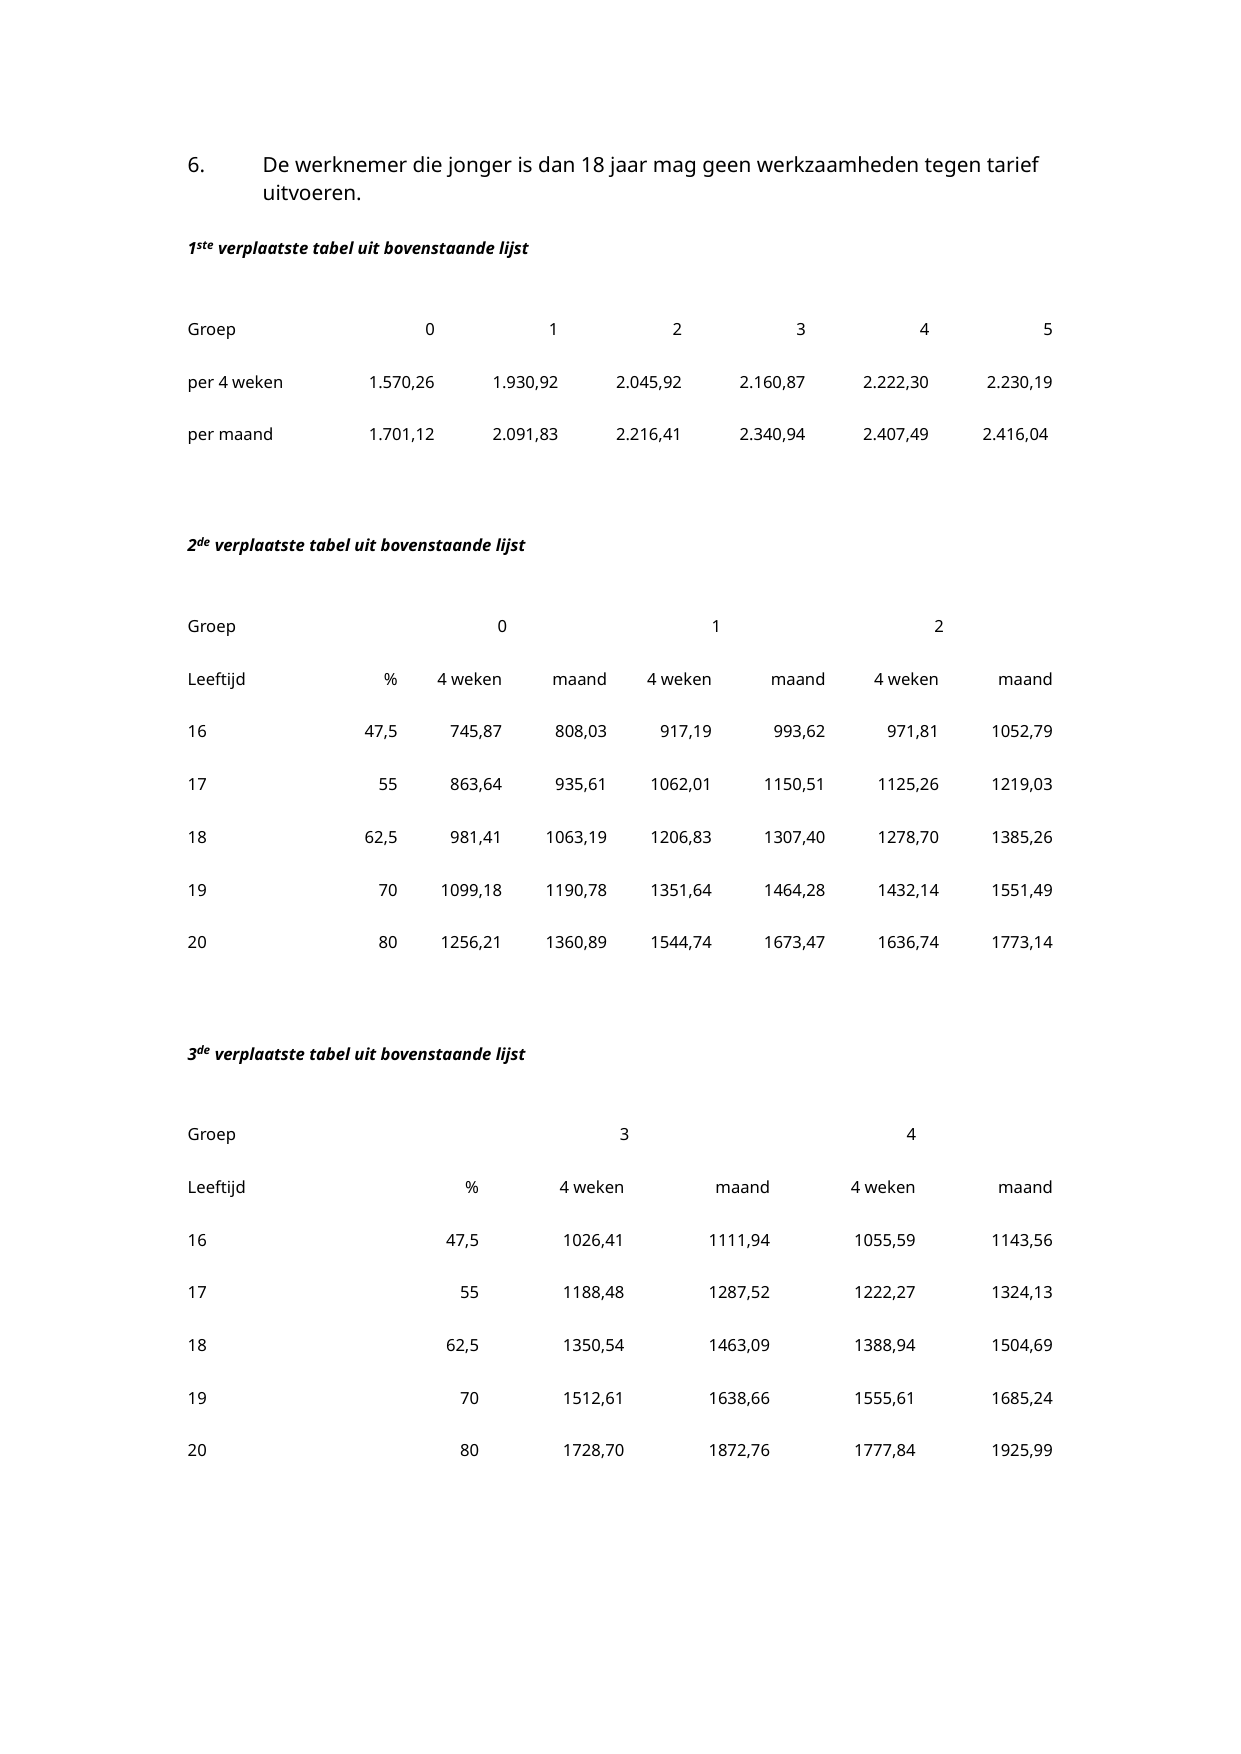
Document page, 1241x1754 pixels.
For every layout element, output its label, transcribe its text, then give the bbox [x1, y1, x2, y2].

table_cell 2.045,92 [558, 370, 682, 423]
table_cell maand [915, 1175, 1053, 1228]
table_cell 1773,14 [939, 931, 1053, 984]
table_header 1 [607, 615, 825, 667]
table_header Groep [188, 318, 311, 370]
table_cell Leeftijd [188, 668, 292, 720]
table_cell 1925,99 [915, 1439, 1053, 1492]
table_cell 1685,24 [915, 1386, 1053, 1439]
table_cell 4 weken [825, 668, 939, 720]
table_cell 1307,40 [712, 826, 825, 878]
table_cell maand [502, 668, 607, 720]
table_header 5 [929, 318, 1053, 370]
table_cell 1463,09 [624, 1334, 770, 1386]
table_cell 1222,27 [770, 1281, 915, 1333]
table_cell 1063,19 [502, 826, 607, 878]
table_cell 55 [292, 773, 397, 826]
table_cell 19 [188, 1386, 333, 1439]
table_cell 981,41 [397, 826, 502, 878]
table_cell 80 [333, 1439, 479, 1492]
table_cell 2.160,87 [682, 370, 805, 423]
table_cell 4 weken [770, 1175, 915, 1228]
table_cell 2.407,49 [805, 423, 929, 476]
text 3de verplaatste tabel uit bovenstaande lijst [187, 1042, 1053, 1065]
table_cell 17 [188, 1281, 333, 1333]
table_cell 1512,61 [479, 1386, 624, 1439]
table_cell % [292, 668, 397, 720]
table_cell 1777,84 [770, 1439, 915, 1492]
table_cell 70 [292, 878, 397, 931]
table_cell 1055,59 [770, 1228, 915, 1281]
table_cell 1278,70 [825, 826, 939, 878]
text 1ste verplaatste tabel uit bovenstaande lijst [187, 237, 1053, 259]
table_cell 1544,74 [607, 931, 712, 984]
table_cell 70 [333, 1386, 479, 1439]
table_cell 971,81 [825, 720, 939, 773]
table_cell 16 [188, 720, 292, 773]
table_cell 1638,66 [624, 1386, 770, 1439]
table_cell 1.930,92 [435, 370, 558, 423]
list De werknemer die jonger is dan 18 jaar mag geen werkzaamheden tegen tarief uitvoeren. [187, 150, 1053, 207]
table_header 2 [825, 615, 1053, 667]
table_cell 1052,79 [939, 720, 1053, 773]
table_cell 2.230,19 [929, 370, 1053, 423]
table_cell 20 [188, 1439, 333, 1492]
table_cell 47,5 [292, 720, 397, 773]
table_header Groep [188, 1123, 479, 1175]
table_cell 1206,83 [607, 826, 712, 878]
table_cell 1125,26 [825, 773, 939, 826]
table_cell 55 [333, 1281, 479, 1333]
table_cell maand [624, 1175, 770, 1228]
table_cell 935,61 [502, 773, 607, 826]
table_cell 1360,89 [502, 931, 607, 984]
table_cell 1062,01 [607, 773, 712, 826]
table_cell 1872,76 [624, 1439, 770, 1492]
table_cell 917,19 [607, 720, 712, 773]
table_cell 1.570,26 [311, 370, 434, 423]
text 2de verplaatste tabel uit bovenstaande lijst [187, 534, 1053, 557]
table_cell 808,03 [502, 720, 607, 773]
table_cell maand [712, 668, 825, 720]
table_cell 2.091,83 [435, 423, 558, 476]
table_cell 1350,54 [479, 1334, 624, 1386]
table_cell 18 [188, 826, 292, 878]
table_header 3 [682, 318, 805, 370]
table_cell 4 weken [397, 668, 502, 720]
table_header Groep [188, 615, 397, 667]
table_header 0 [311, 318, 434, 370]
table_cell 1190,78 [502, 878, 607, 931]
table_cell 2.222,30 [805, 370, 929, 423]
table_cell 1324,13 [915, 1281, 1053, 1333]
table_cell 17 [188, 773, 292, 826]
table_cell 1351,64 [607, 878, 712, 931]
table_cell per maand [188, 423, 311, 476]
table_cell Leeftijd [188, 1175, 333, 1228]
table_cell 18 [188, 1334, 333, 1386]
table_cell 4 weken [607, 668, 712, 720]
table_cell 1636,74 [825, 931, 939, 984]
table_header 4 [805, 318, 929, 370]
table_cell 2.340,94 [682, 423, 805, 476]
table_cell 1385,26 [939, 826, 1053, 878]
table_cell 1551,49 [939, 878, 1053, 931]
table_cell 20 [188, 931, 292, 984]
table_cell 1673,47 [712, 931, 825, 984]
table_cell 1026,41 [479, 1228, 624, 1281]
table_cell 1464,28 [712, 878, 825, 931]
table_cell 1287,52 [624, 1281, 770, 1333]
table_cell 1219,03 [939, 773, 1053, 826]
table_cell per 4 weken [188, 370, 311, 423]
table_cell 993,62 [712, 720, 825, 773]
table_cell 1099,18 [397, 878, 502, 931]
table_header 3 [479, 1123, 770, 1175]
table_header 0 [397, 615, 607, 667]
table_cell 1.701,12 [311, 423, 434, 476]
table_cell 62,5 [333, 1334, 479, 1386]
table_cell maand [939, 668, 1053, 720]
table_cell 1143,56 [915, 1228, 1053, 1281]
table_cell 1256,21 [397, 931, 502, 984]
table_cell 19 [188, 878, 292, 931]
table_header 4 [770, 1123, 1053, 1175]
table_cell 1188,48 [479, 1281, 624, 1333]
table_cell 1728,70 [479, 1439, 624, 1492]
table_cell 2.216,41 [558, 423, 682, 476]
table_cell 80 [292, 931, 397, 984]
table_cell 62,5 [292, 826, 397, 878]
table_cell 47,5 [333, 1228, 479, 1281]
table_header 1 [435, 318, 558, 370]
table_cell 16 [188, 1228, 333, 1281]
table_header 2 [558, 318, 682, 370]
table_cell 1111,94 [624, 1228, 770, 1281]
table_cell 1555,61 [770, 1386, 915, 1439]
table_cell 863,64 [397, 773, 502, 826]
table_cell 1388,94 [770, 1334, 915, 1386]
table_cell 745,87 [397, 720, 502, 773]
table_cell 2.416,04 [929, 423, 1053, 476]
table_cell 1504,69 [915, 1334, 1053, 1386]
table_cell 1432,14 [825, 878, 939, 931]
table_cell 4 weken [479, 1175, 624, 1228]
table_cell 1150,51 [712, 773, 825, 826]
table_cell % [333, 1175, 479, 1228]
